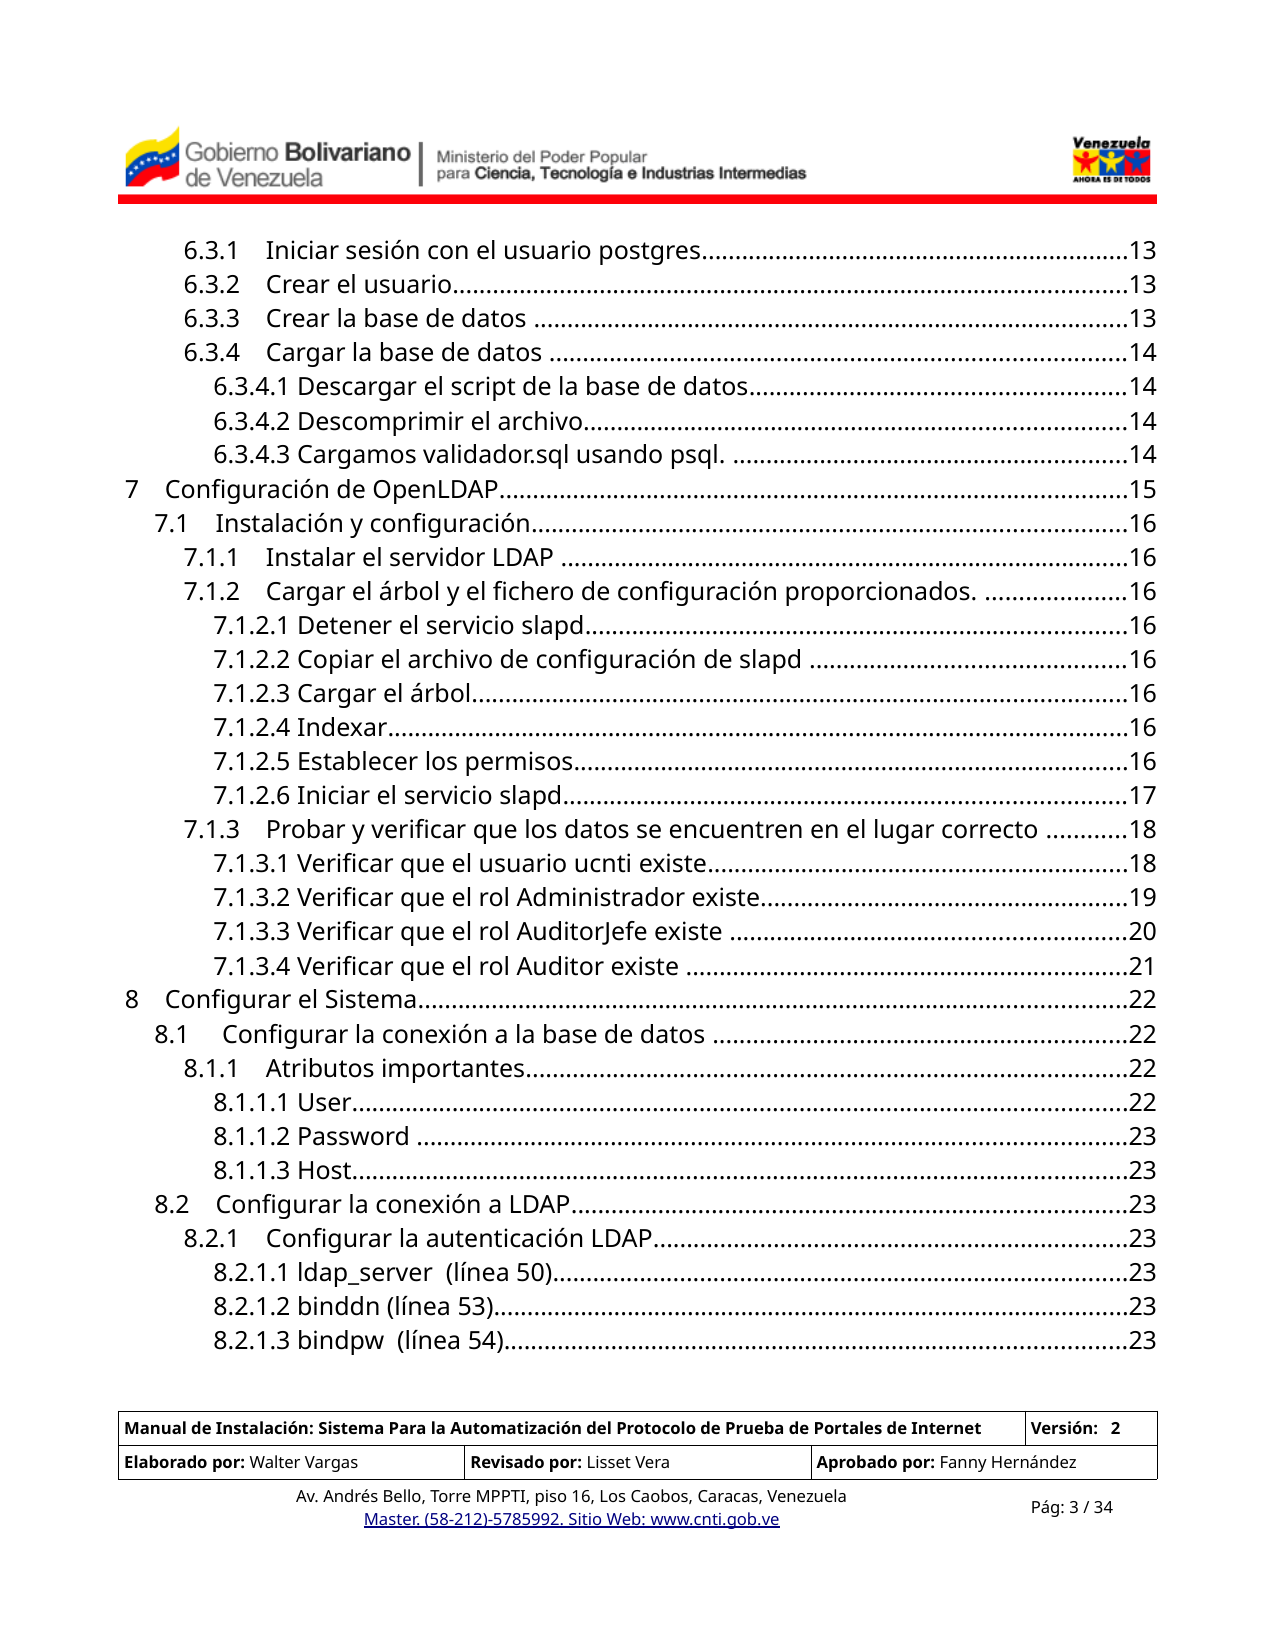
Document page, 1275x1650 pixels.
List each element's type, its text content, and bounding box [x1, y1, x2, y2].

picture [118, 118, 1157, 204]
text 6.3.3 Crear la base de datos 13 [177, 301, 1157, 335]
text 8.2.1.2 binddn (línea 53) 23 [207, 1289, 1157, 1323]
text 8 Configurar el Sistema 22 [118, 982, 1157, 1016]
text 6.3.2 Crear el usuario 13 [177, 267, 1157, 301]
text 7.1.2.2 Copiar el archivo de configuración de slapd 16 [207, 642, 1157, 676]
text 7.1.2.1 Detener el servicio slapd 16 [207, 607, 1157, 642]
text 7.1 Instalación y configuración 16 [148, 505, 1157, 539]
text 8.1.1.1 User 22 [207, 1084, 1157, 1118]
text 7 Configuración de OpenLDAP 15 [118, 471, 1157, 505]
text 6.3.4.1 Descargar el script de la base de datos 14 [207, 369, 1157, 403]
text 7.1.2.6 Iniciar el servicio slapd 17 [207, 778, 1157, 812]
text 6.3.4.3 Cargamos validador.sql usando psql. 14 [207, 437, 1157, 471]
text 7.1.2.4 Indexar 16 [207, 710, 1157, 744]
text 6.3.1 Iniciar sesión con el usuario postgres 13 [177, 233, 1157, 267]
text 7.1.3.1 Verificar que el usuario ucnti existe 18 [207, 846, 1157, 880]
text 8.1.1.2 Password 23 [207, 1118, 1157, 1152]
text 8.2.1.3 bindpw (línea 54) 23 [207, 1323, 1157, 1357]
text 8.2.1 Configurar la autenticación LDAP 23 [177, 1221, 1157, 1255]
text 7.1.3 Probar y verificar que los datos se encuentren en el lugar correcto 18 [177, 812, 1157, 846]
text 7.1.1 Instalar el servidor LDAP 16 [177, 539, 1157, 573]
text 7.1.2.5 Establecer los permisos 16 [207, 744, 1157, 778]
text 6.3.4 Cargar la base de datos 14 [177, 335, 1157, 369]
text 7.1.2 Cargar el árbol y el fichero de configuración proporcionados. 16 [177, 573, 1157, 607]
text 7.1.3.4 Verificar que el rol Auditor existe 21 [207, 948, 1157, 982]
text 6.3.4.2 Descomprimir el archivo 14 [207, 403, 1157, 437]
text 8.1 Configurar la conexión a la base de datos 22 [148, 1016, 1157, 1050]
text 7.1.2.3 Cargar el árbol 16 [207, 676, 1157, 710]
text 7.1.3.3 Verificar que el rol AuditorJefe existe 20 [207, 914, 1157, 948]
text 8.2 Configurar la conexión a LDAP 23 [148, 1187, 1157, 1221]
text 8.2.1.1 ldap_server (línea 50) 23 [207, 1255, 1157, 1289]
text 8.1.1.3 Host 23 [207, 1152, 1157, 1187]
text 8.1.1 Atributos importantes 22 [177, 1050, 1157, 1084]
text 7.1.3.2 Verificar que el rol Administrador existe 19 [207, 880, 1157, 914]
